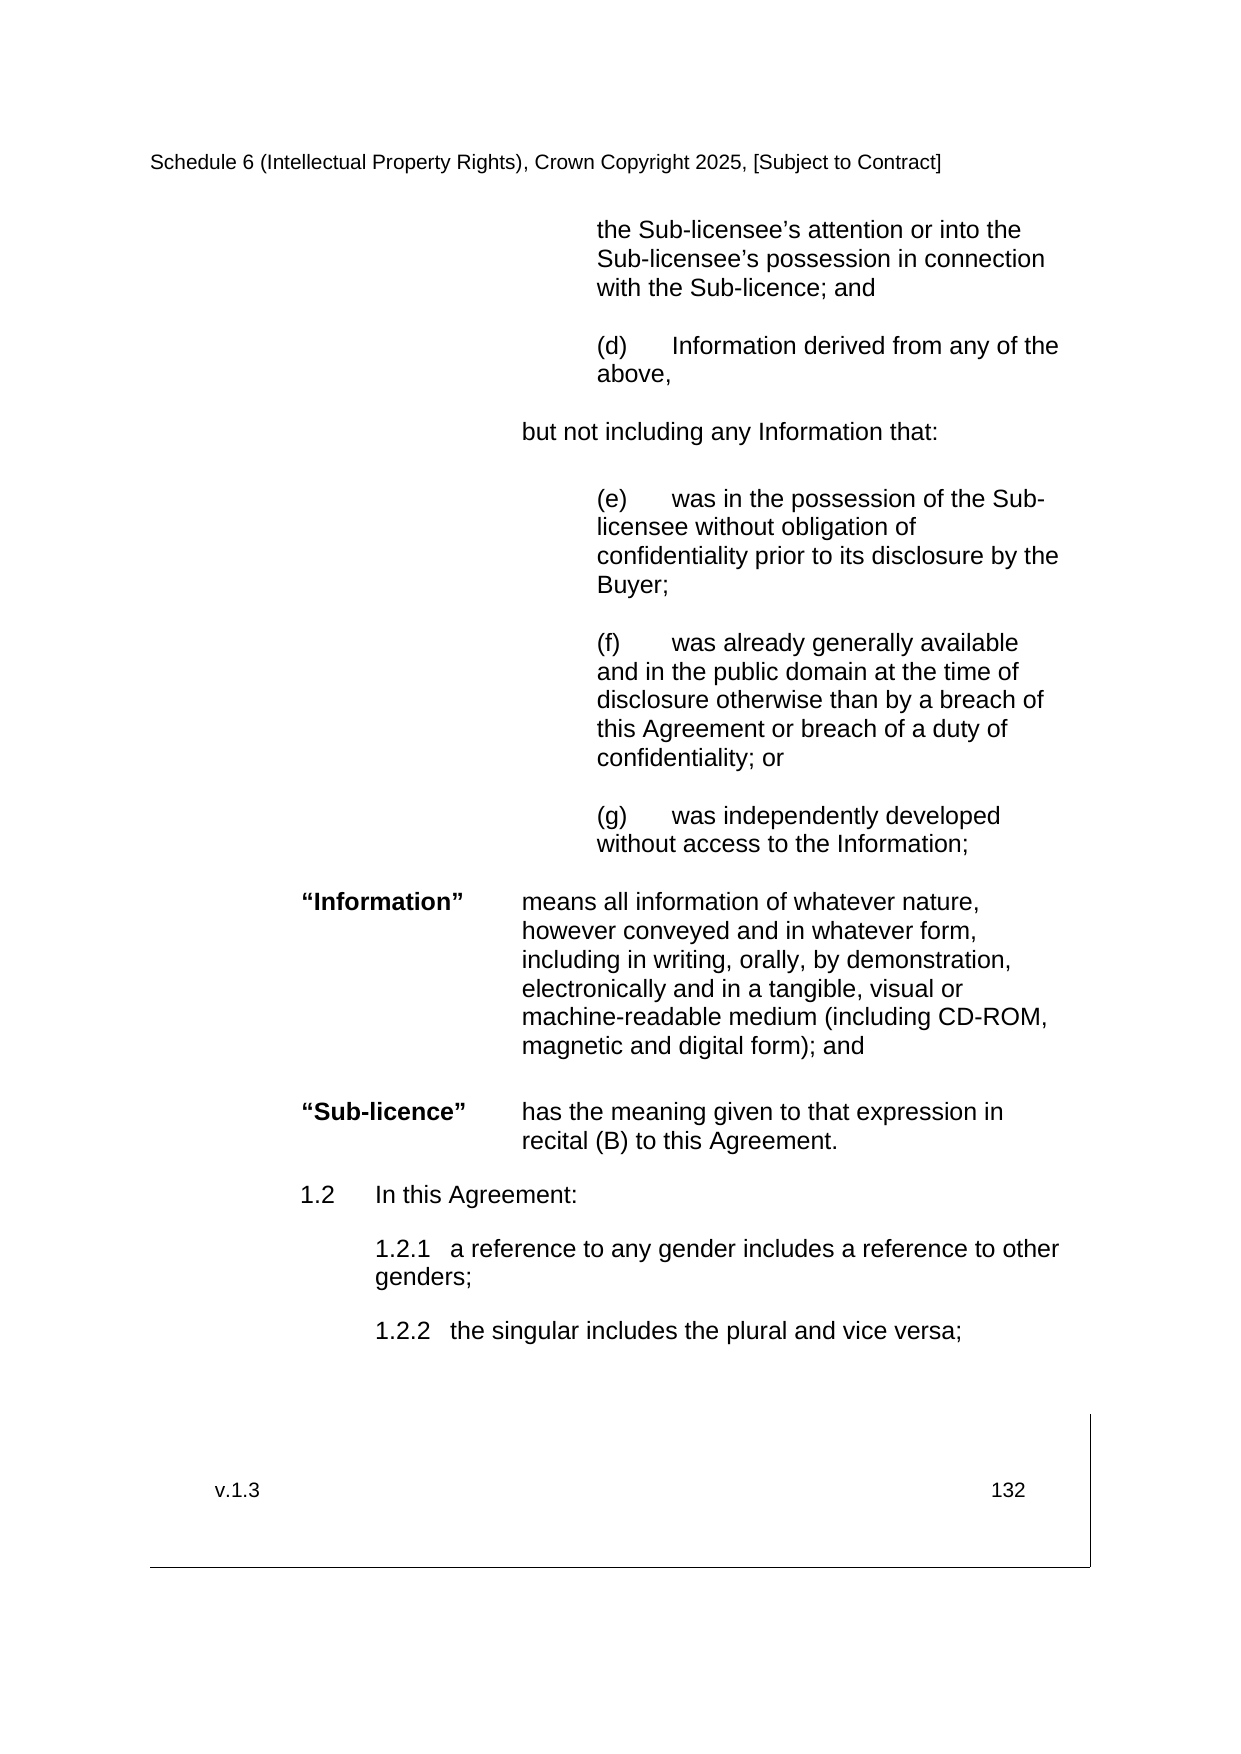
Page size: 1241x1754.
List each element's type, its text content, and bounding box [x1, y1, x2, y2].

table_header [215, 203, 510, 875]
table_cell “Sub-licence” [215, 1085, 510, 1180]
list In this Agreement: [300, 1180, 1090, 1208]
list a reference to any gender includes a reference to other genders; [375, 1233, 1090, 1291]
table_cell has the meaning given to that expression in recital (B) to this Agreement. [510, 1085, 1066, 1180]
table_cell “Information” [215, 875, 510, 1085]
list the singular includes the plural and vice versa; [375, 1316, 1090, 1345]
table_header the Sub-licensee’s attention or into the Sub-licensee’s possession in connection with the Sub-licence; and Information derived from any of the above, but not including any Information that: was in the possession of the Sub-licensee without obligation of confidentiality prior to its disclosure by the Buyer; was already generally available and in the public domain at the time of disclosure otherwise than by a breach of this Agreement or breach of a duty of confidentiality; or was independently developed without access to the Information; [510, 203, 1066, 875]
table_cell means all information of whatever nature, however conveyed and in whatever form, including in writing, orally, by demonstration, electronically and in a tangible, visual or machine-readable medium (including CD-ROM, magnetic and digital form); and [510, 875, 1066, 1085]
